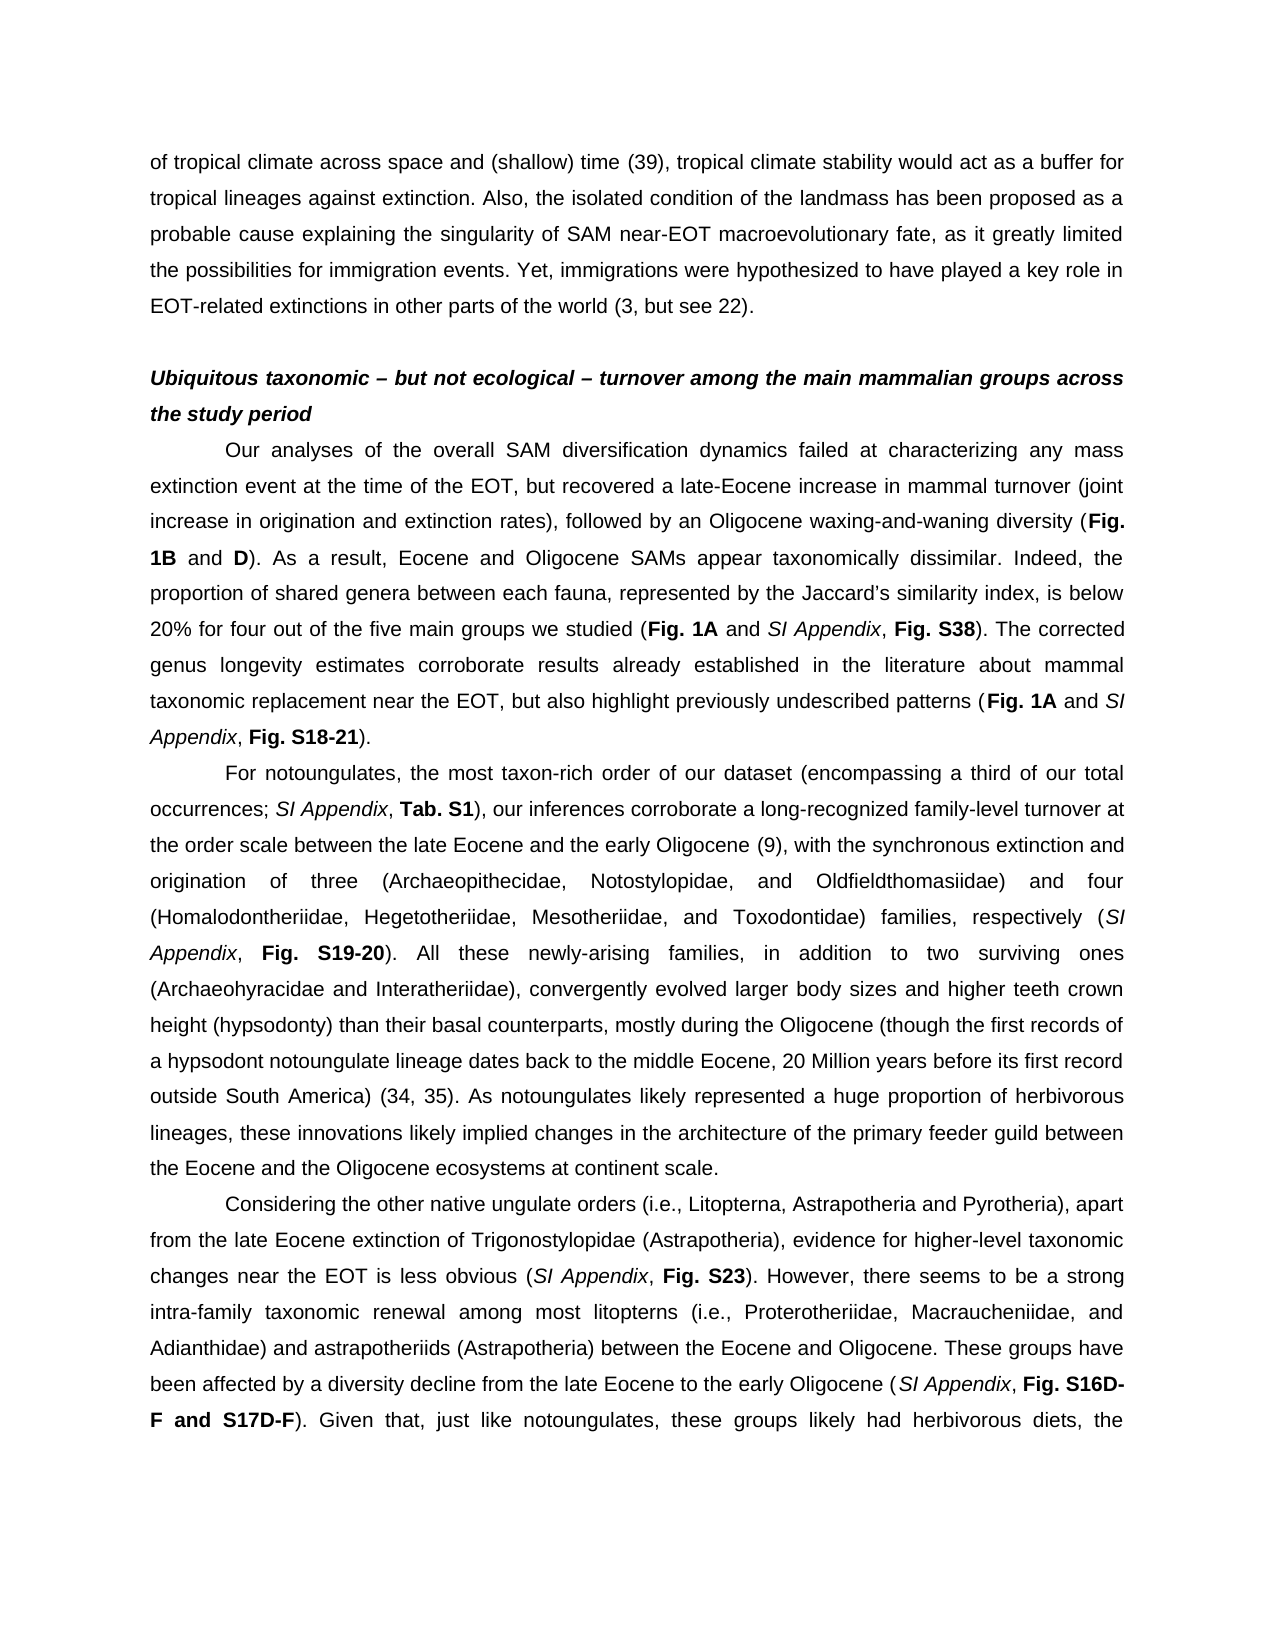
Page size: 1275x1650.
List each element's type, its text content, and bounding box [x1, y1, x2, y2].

text Considering the other native ungulate orders (i.e., Litopterna, Astrapotheria and Pyrotheria), apart from the late Eocene extinction of Trigonostylopidae (Astrapotheria), evidence for higher-level taxonomic changes near the EOT is less obvious (SI Appendix, Fig. S23). However, there seems to be a strong intra-family taxonomic renewal among most litopterns (i.e., Proterotheriidae, Macraucheniidae, and Adianthidae) and astrapotheriids (Astrapotheria) between the Eocene and Oligocene. These groups have been affected by a diversity decline from the late Eocene to the early Oligocene (SI Appendix, Fig. S16D-F and S17D-F). Given that, just like notoungulates, these groups likely had herbivorous diets, the [150, 1192, 1125, 1432]
text For notoungulates, the most taxon-rich order of our dataset (encompassing a third of our total occurrences; SI Appendix, Tab. S1), our inferences corroborate a long-recognized family-level turnover at the order scale between the late Eocene and the early Oligocene (9), with the synchronous extinction and origination of three (Archaeopithecidae, Notostylopidae, and Oldfieldthomasiidae) and four (Homalodontheriidae, Hegetotheriidae, Mesotheriidae, and Toxodontidae) families, respectively (SI Appendix, Fig. S19-20). All these newly-arising families, in addition to two surviving ones (Archaeohyracidae and Interatheriidae), convergently evolved larger body sizes and higher teeth crown height (hypsodonty) than their basal counterparts, mostly during the Oligocene (though the first records of a hypsodont notoungulate lineage dates back to the middle Eocene, 20 Million years before its first record outside South America) (34, 35). As notoungulates likely represented a huge proportion of herbivorous lineages, these innovations likely implied changes in the architecture of the primary feeder guild between the Eocene and the Oligocene ecosystems at continent scale. [150, 761, 1125, 1180]
text Our analyses of the overall SAM diversification dynamics failed at characterizing any mass extinction event at the time of the EOT, but recovered a late-Eocene increase in mammal turnover (joint increase in origination and extinction rates), followed by an Oligocene waxing-and-waning diversity (Fig. 1B and D). As a result, Eocene and Oligocene SAMs appear taxonomically dissimilar. Indeed, the proportion of shared genera between each fauna, represented by the Jaccard’s similarity index, is below 20% for four out of the five main groups we studied (Fig. 1A and SI Appendix, Fig. S38). The corrected genus longevity estimates corroborate results already established in the literature about mammal taxonomic replacement near the EOT, but also highlight previously undescribed patterns (Fig. 1A and SI Appendix, Fig. S18-21). [150, 437, 1125, 749]
text Ubiquitous taxonomic – but not ecological – turnover among the main mammalian groups across the study period [150, 366, 1125, 426]
text of tropical climate across space and (shallow) time (39), tropical climate stability would act as a buffer for tropical lineages against extinction. Also, the isolated condition of the landmass has been proposed as a probable cause explaining the singularity of SAM near-EOT macroevolutionary fate, as it greatly limited the possibilities for immigration events. Yet, immigrations were hypothesized to have played a key role in EOT-related extinctions in other parts of the world (3, but see 22). [150, 150, 1125, 318]
